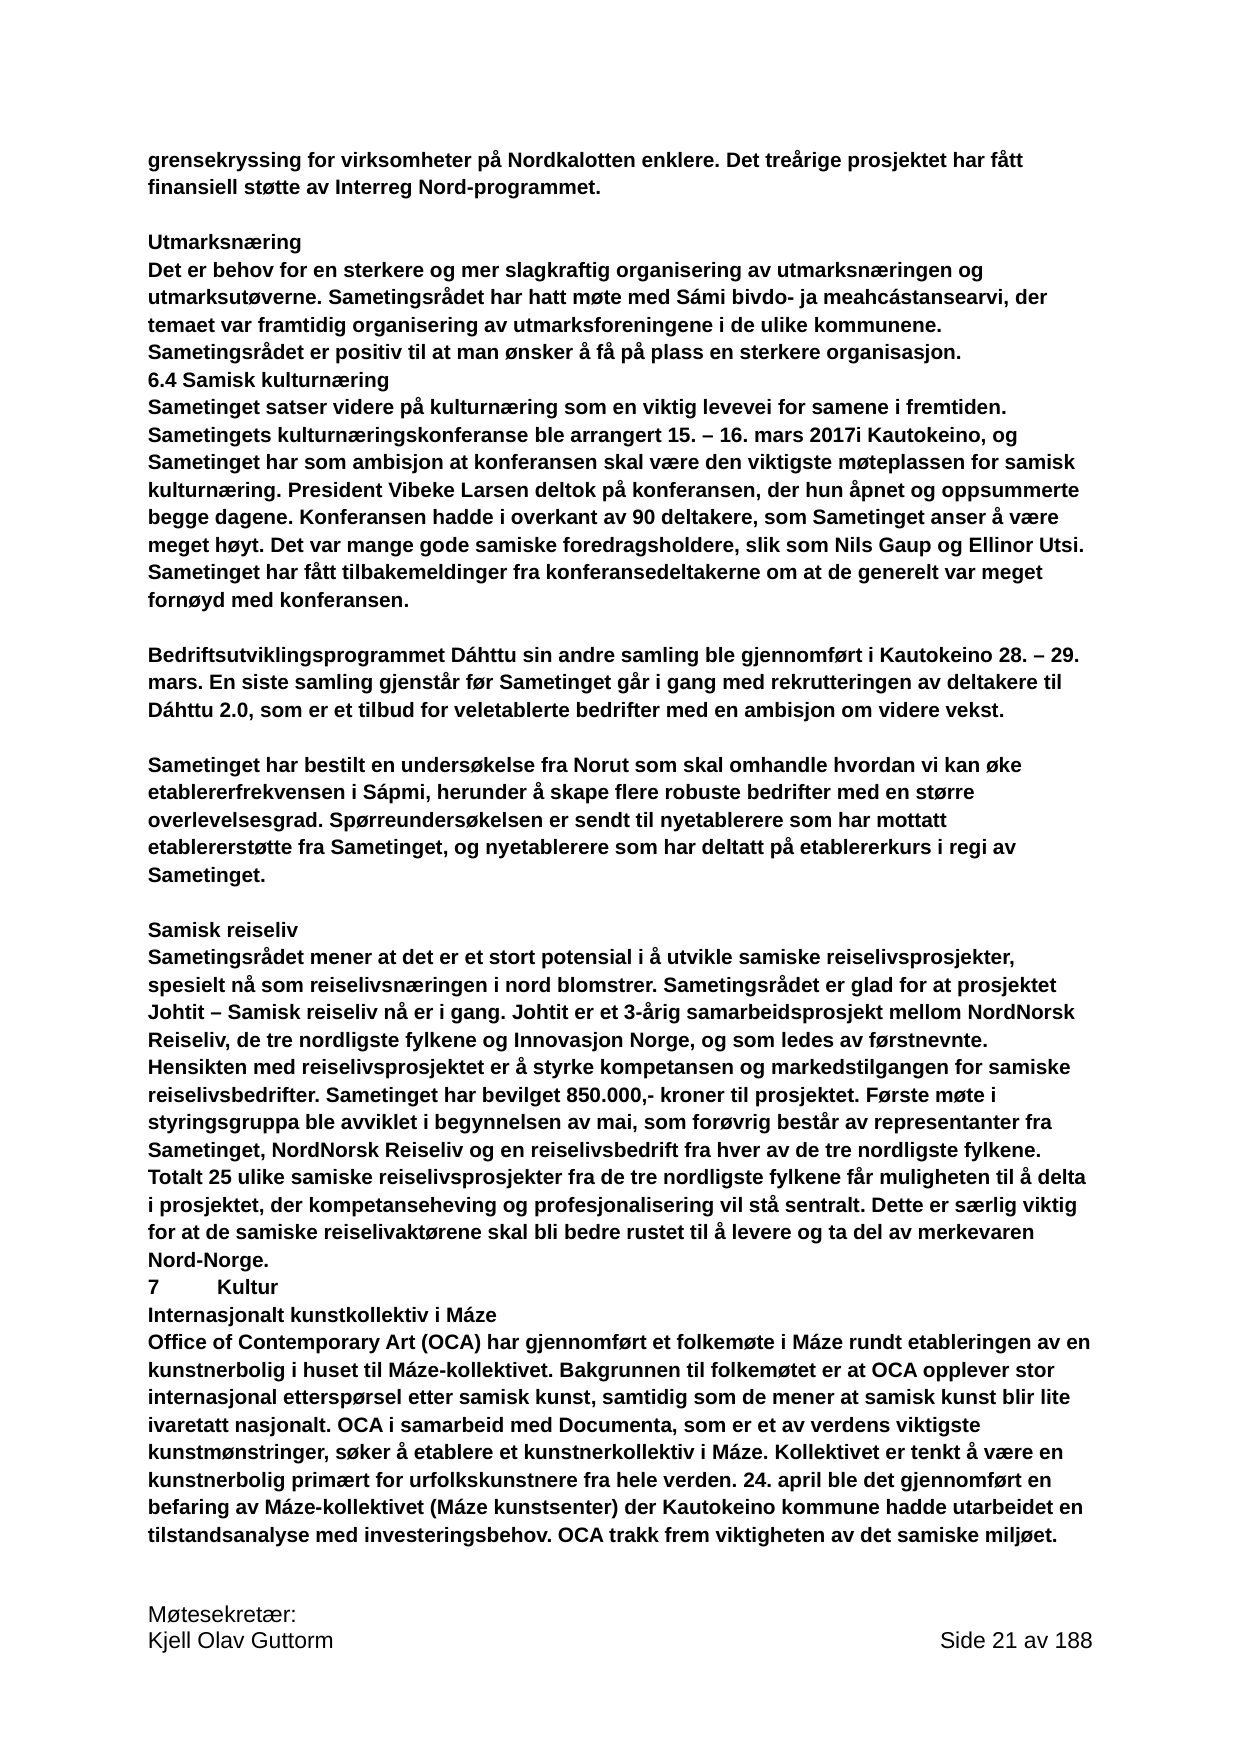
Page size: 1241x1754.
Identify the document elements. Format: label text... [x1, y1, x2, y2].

table_header grensekryssing for virksomheter på Nordkalotten enklere. Det treårige prosjektet har fått finansiell støtte av Interreg Nord-programmet. Utmarksnæring Det er behov for en sterkere og mer slagkraftig organisering av utmarksnæringen og utmarksutøverne. Sametingsrådet har hatt møte med Sámi bivdo- ja meahcástansearvi, der temaet var framtidig organisering av utmarksforeningene i de ulike kommunene. Sametingsrådet er positiv til at man ønsker å få på plass en sterkere organisasjon. 6.4 Samisk kulturnæring Sametinget satser videre på kulturnæring som en viktig levevei for samene i fremtiden. Sametingets kulturnæringskonferanse ble arrangert 15. – 16. mars 2017i Kautokeino, og Sametinget har som ambisjon at konferansen skal være den viktigste møteplassen for samisk kulturnæring. President Vibeke Larsen deltok på konferansen, der hun åpnet og oppsummerte begge dagene. Konferansen hadde i overkant av 90 deltakere, som Sametinget anser å være meget høyt. Det var mange gode samiske foredragsholdere, slik som Nils Gaup og Ellinor Utsi. Sametinget har fått tilbakemeldinger fra konferansedeltakerne om at de generelt var meget fornøyd med konferansen. Bedriftsutviklingsprogrammet Dáhttu sin andre samling ble gjennomført i Kautokeino 28. – 29. mars. En siste samling gjenstår før Sametinget går i gang med rekrutteringen av deltakere til Dáhttu 2.0, som er et tilbud for veletablerte bedrifter med en ambisjon om videre vekst. Sametinget har bestilt en undersøkelse fra Norut som skal omhandle hvordan vi kan øke etablererfrekvensen i Sápmi, herunder å skape flere robuste bedrifter med en større overlevelsesgrad. Spørreundersøkelsen er sendt til nyetablerere som har mottatt etablererstøtte fra Sametinget, og nyetablerere som har deltatt på etablererkurs i regi av Sametinget. Samisk reiseliv Sametingsrådet mener at det er et stort potensial i å utvikle samiske reiselivsprosjekter, spesielt nå som reiselivsnæringen i nord blomstrer. Sametingsrådet er glad for at prosjektet Johtit – Samisk reiseliv nå er i gang. Johtit er et 3-årig samarbeidsprosjekt mellom NordNorsk Reiseliv, de tre nordligste fylkene og Innovasjon Norge, og som ledes av førstnevnte. Hensikten med reiselivsprosjektet er å styrke kompetansen og markedstilgangen for samiske reiselivsbedrifter. Sametinget har bevilget 850.000,- kroner til prosjektet. Første møte i styringsgruppa ble avviklet i begynnelsen av mai, som forøvrig består av representanter fra Sametinget, NordNorsk Reiseliv og en reiselivsbedrift fra hver av de tre nordligste fylkene. Totalt 25 ulike samiske reiselivsprosjekter fra de tre nordligste fylkene får muligheten til å delta i prosjektet, der kompetanseheving og profesjonalisering vil stå sentralt. Dette er særlig viktig for at de samiske reiselivaktørene skal bli bedre rustet til å levere og ta del av merkevaren Nord-Norge. 7 Kultur Internasjonalt kunstkollektiv i Máze Office of Contemporary Art (OCA) har gjennomført et folkemøte i Máze rundt etableringen av en kunstnerbolig i huset til Máze-kollektivet. Bakgrunnen til folkemøtet er at OCA opplever stor internasjonal etterspørsel etter samisk kunst, samtidig som de mener at samisk kunst blir lite ivaretatt nasjonalt. OCA i samarbeid med Documenta, som er et av verdens viktigste kunstmønstringer, søker å etablere et kunstnerkollektiv i Máze. Kollektivet er tenkt å være en kunstnerbolig primært for urfolkskunstnere fra hele verden. 24. april ble det gjennomført en befaring av Máze-kollektivet (Máze kunstsenter) der Kautokeino kommune hadde utarbeidet en tilstandsanalyse med investeringsbehov. OCA trakk frem viktigheten av det samiske miljøet. [136, 148, 1104, 1574]
